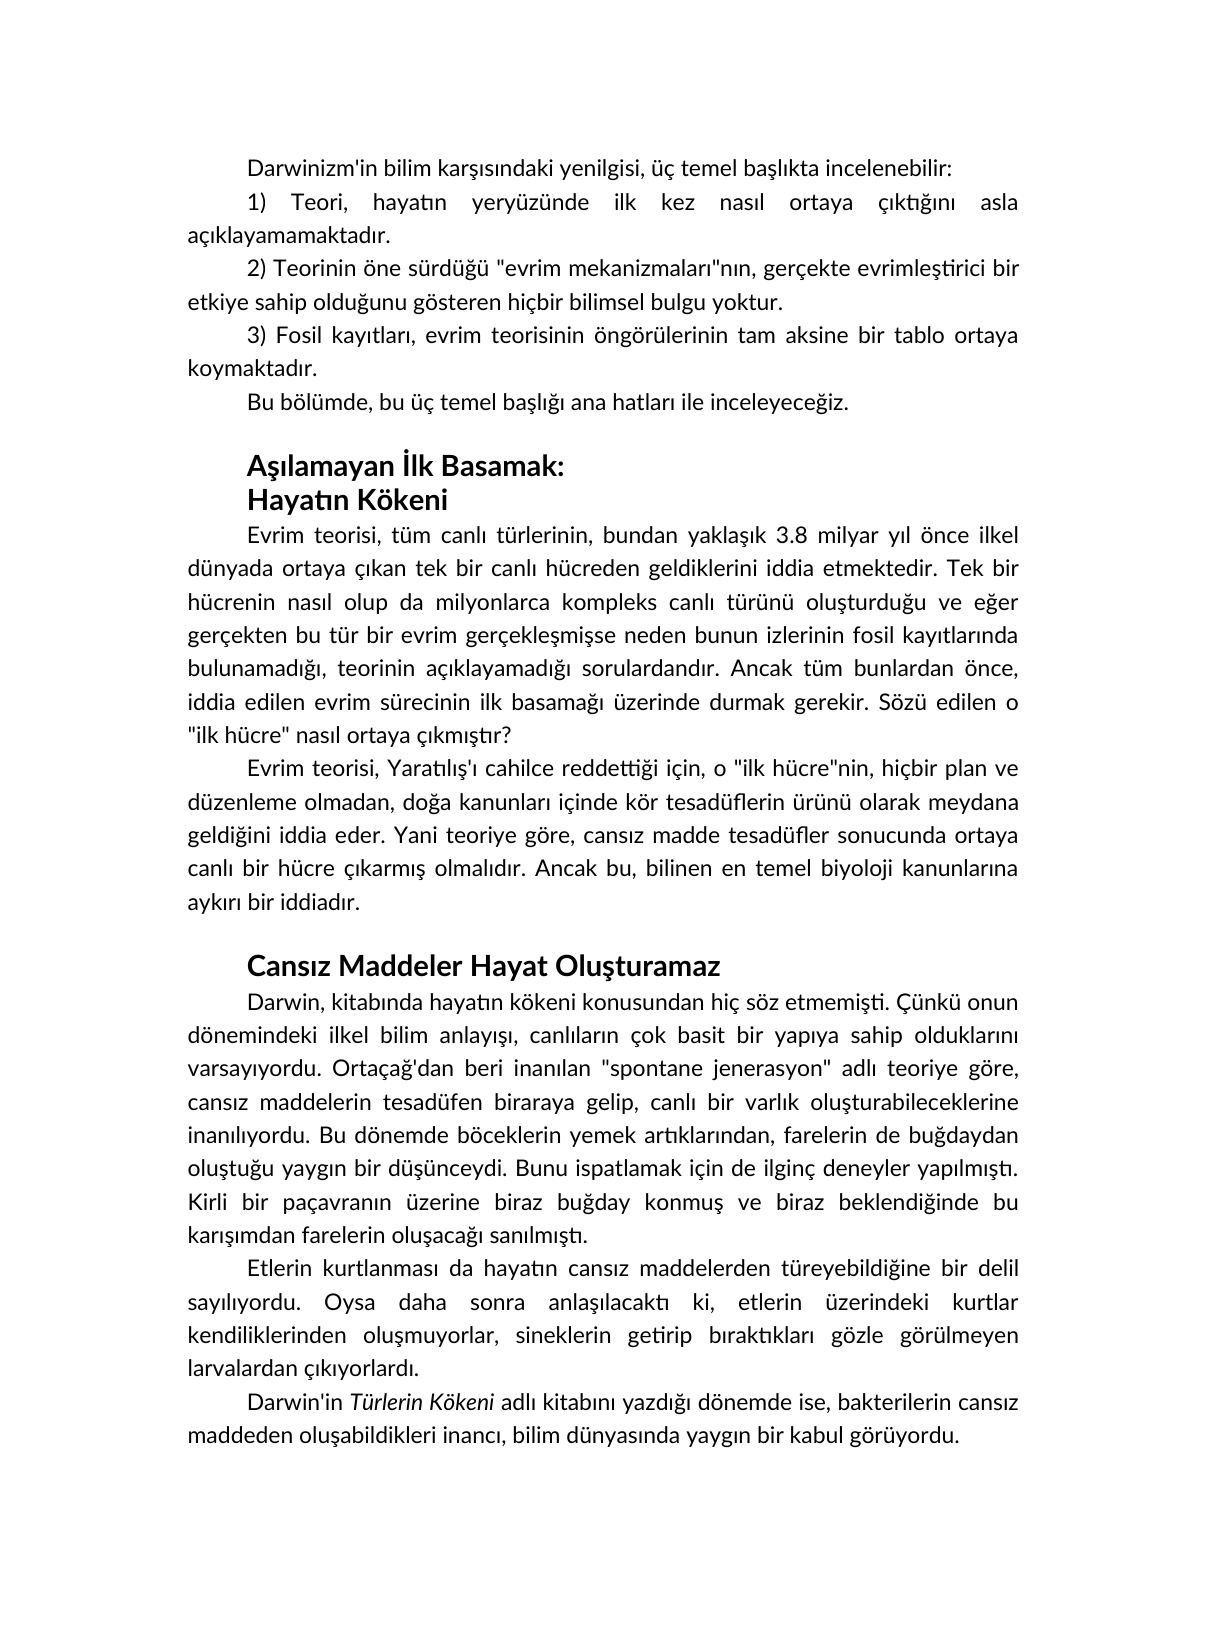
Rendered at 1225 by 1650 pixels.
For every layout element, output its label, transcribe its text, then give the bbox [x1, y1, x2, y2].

text Darwin, kitabında hayatın kökeni konusundan hiç söz etmemişti. Çünkü onun dönemindeki ilkel bilim anlayışı, canlıların çok basit bir yapıya sahip olduklarını varsayıyordu. Ortaçağ'dan beri inanılan "spontane jenerasyon" adlı teoriye göre, cansız maddelerin tesadüfen biraraya gelip, canlı bir varlık oluşturabileceklerine inanılıyordu. Bu dönemde böceklerin yemek artıklarından, farelerin de buğdaydan oluştuğu yaygın bir düşünceydi. Bunu ispatlamak için de ilginç deneyler yapılmıştı. Kirli bir paçavranın üzerine biraz buğday konmuş ve biraz beklendiğinde bu karışımdan farelerin oluşacağı sanılmıştı. [187, 983, 1020, 1250]
text Evrim teorisi, tüm canlı türlerinin, bundan yaklaşık 3.8 milyar yıl önce ilkel dünyada ortaya çıkan tek bir canlı hücreden geldiklerini iddia etmektedir. Tek bir hücrenin nasıl olup da milyonlarca kompleks canlı türünü oluşturduğu ve eğer gerçekten bu tür bir evrim gerçekleşmişse neden bunun izlerinin fosil kayıtlarında bulunamadığı, teorinin açıklayamadığı sorulardandır. Ancak tüm bunlardan önce, iddia edilen evrim sürecinin ilk basamağı üzerinde durmak gerekir. Sözü edilen o "ilk hücre" nasıl ortaya çıkmıştır? [187, 517, 1020, 750]
text Cansız Maddeler Hayat Oluşturamaz [187, 950, 1020, 983]
text Darwinizm'in bilim karşısındaki yenilgisi, üç temel başlıkta incelenebilir: [187, 150, 1020, 183]
text 2) Teorinin öne sürdüğü "evrim mekanizmaları"nın, gerçekte evrimleştirici bir etkiye sahip olduğunu gösteren hiçbir bilimsel bulgu yoktur. [187, 250, 1020, 317]
text Aşılamayan İlk Basamak: [187, 450, 1020, 483]
text Hayatın Kökeni [187, 483, 1020, 517]
text Bu bölümde, bu üç temel başlığı ana hatları ile inceleyeceğiz. [187, 383, 1020, 417]
text Etlerin kurtlanması da hayatın cansız maddelerden türeyebildiğine bir delil sayılıyordu. Oysa daha sonra anlaşılacaktı ki, etlerin üzerindeki kurtlar kendiliklerinden oluşmuyorlar, sineklerin getirip bıraktıkları gözle görülmeyen larvalardan çıkıyorlardı. [187, 1250, 1020, 1383]
text Darwin'in Türlerin Kökeni adlı kitabını yazdığı dönemde ise, bakterilerin cansız maddeden oluşabildikleri inancı, bilim dünyasında yaygın bir kabul görüyordu. [187, 1383, 1020, 1450]
text 3) Fosil kayıtları, evrim teorisinin öngörülerinin tam aksine bir tablo ortaya koymaktadır. [187, 317, 1020, 383]
text 1) Teori, hayatın yeryüzünde ilk kez nasıl ortaya çıktığını asla açıklayamamaktadır. [187, 183, 1020, 250]
text Evrim teorisi, Yaratılış'ı cahilce reddettiği için, o "ilk hücre"nin, hiçbir plan ve düzenleme olmadan, doğa kanunları içinde kör tesadüflerin ürünü olarak meydana geldiğini iddia eder. Yani teoriye göre, cansız madde tesadüfler sonucunda ortaya canlı bir hücre çıkarmış olmalıdır. Ancak bu, bilinen en temel biyoloji kanunlarına aykırı bir iddiadır. [187, 750, 1020, 917]
